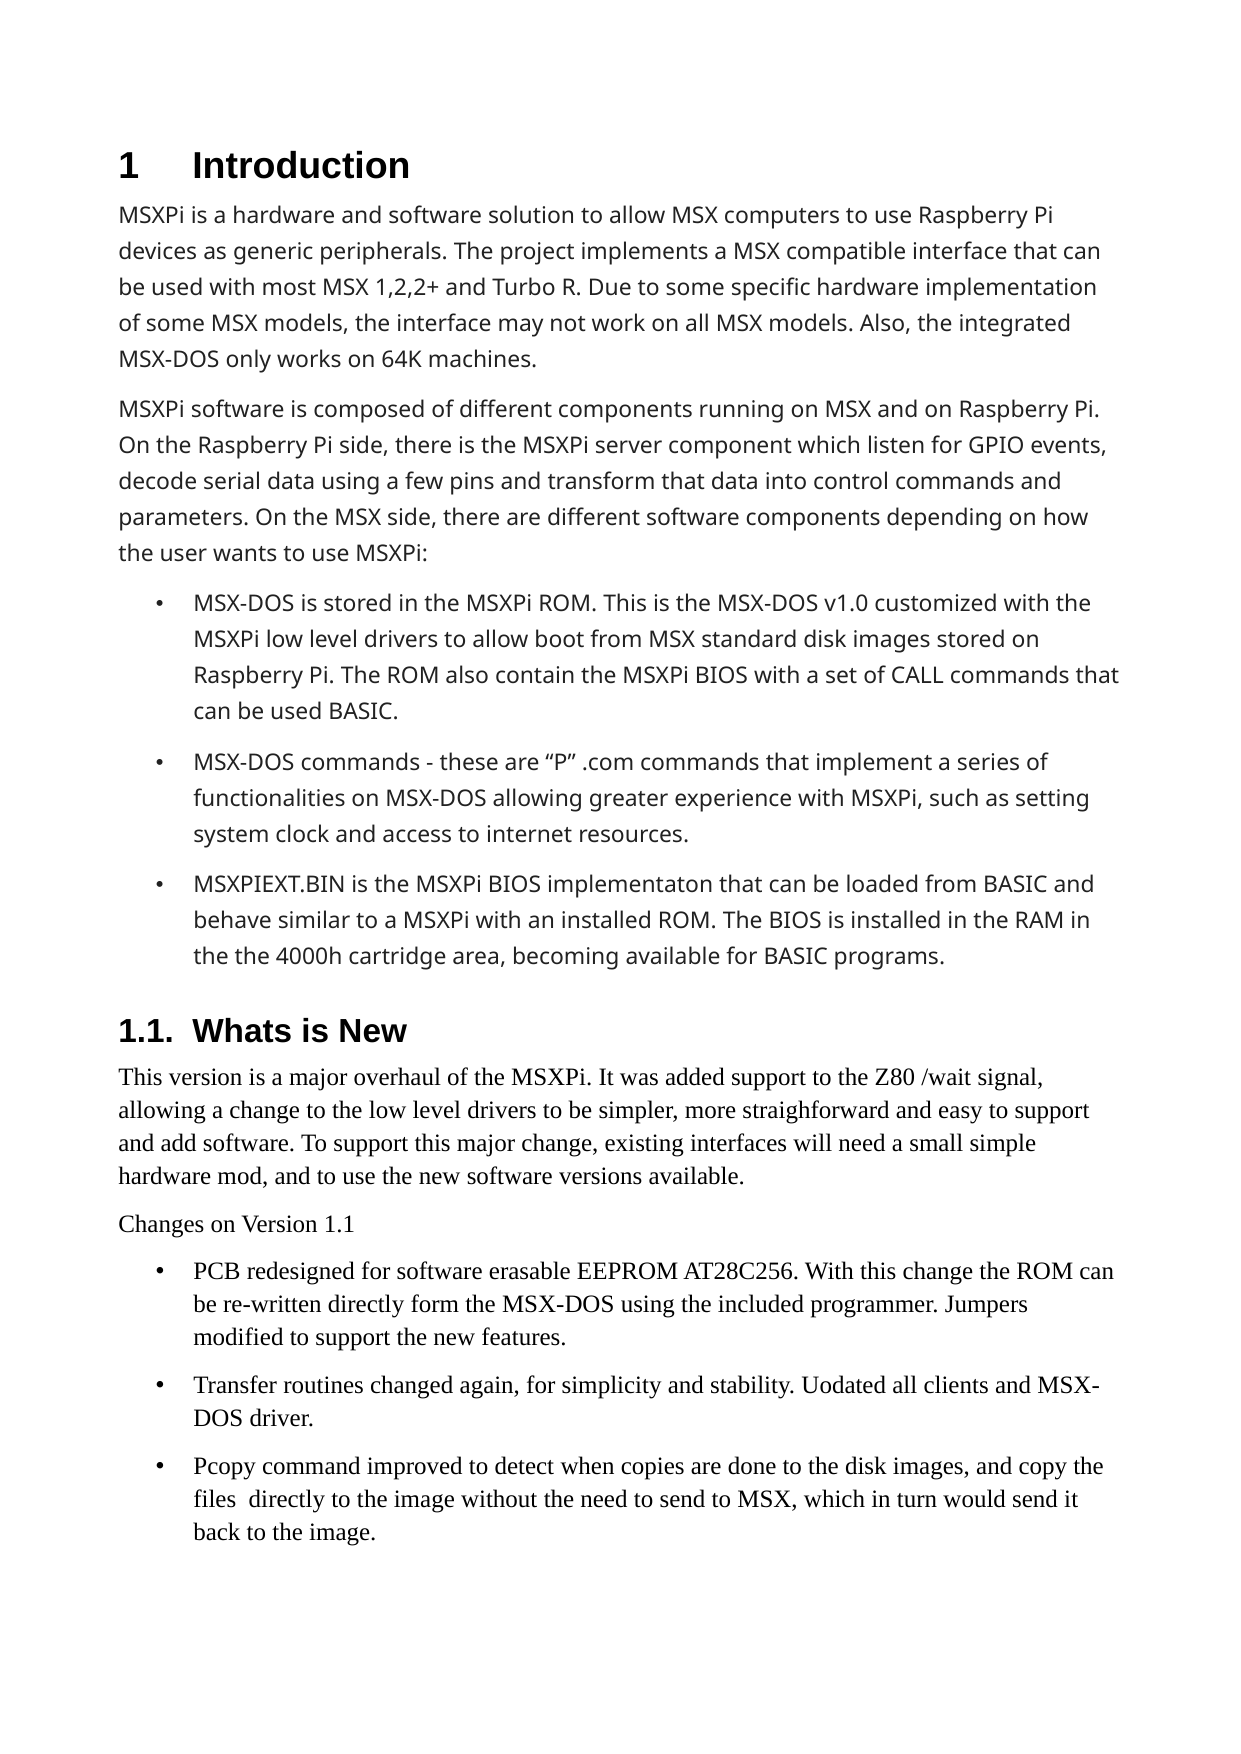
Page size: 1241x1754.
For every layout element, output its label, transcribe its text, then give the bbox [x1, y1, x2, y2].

subtitle Whats is New [118, 1011, 1122, 1050]
list MSXPIEXT.BIN is the MSXPi BIOS implementaton that can be loaded from BASIC and behave similar to a MSXPi with an installed ROM. The BIOS is installed in the RAM in the the 4000h cartridge area, becoming available for BASIC programs. [156, 868, 1122, 971]
text Changes on Version 1.1 [118, 1209, 1122, 1238]
list MSX-DOS commands - these are “P” .com commands that implement a series of functionalities on MSX-DOS allowing greater experience with MSXPi, such as setting system clock and access to internet resources. [156, 746, 1122, 849]
list Pcopy command improved to detect when copies are done to the disk images, and copy the files directly to the image without the need to send to MSX, which in turn would send it back to the image. [156, 1451, 1122, 1546]
text MSXPi is a hardware and software solution to allow MSX computers to use Raspberry Pi devices as generic peripherals. The project implements a MSX compatible interface that can be used with most MSX 1,2,2+ and Turbo R. Due to some specific hardware implementation of some MSX models, the interface may not work on all MSX models. Also, the integrated MSX-DOS only works on 64K machines. [118, 199, 1122, 374]
list MSX-DOS is stored in the MSXPi ROM. This is the MSX-DOS v1.0 customized with the MSXPi low level drivers to allow boot from MSX standard disk images stored on Raspberry Pi. The ROM also contain the MSXPi BIOS with a set of CALL commands that can be used BASIC. [156, 587, 1122, 726]
text MSXPi software is composed of different components running on MSX and on Raspberry Pi. On the Raspberry Pi side, there is the MSXPi server component which listen for GPIO events, decode serial data using a few pins and transform that data into control commands and parameters. On the MSX side, there are different software components depending on how the user wants to use MSXPi: [118, 393, 1122, 568]
list Transfer routines changed again, for simplicity and stability. Uodated all clients and MSX-DOS driver. [156, 1370, 1122, 1432]
list PCB redesigned for software erasable EEPROM AT28C256. With this change the ROM can be re-written directly form the MSX-DOS using the included programmer. Jumpers modified to support the new features. [156, 1256, 1122, 1351]
text This version is a major overhaul of the MSXPi. It was added support to the Z80 /wait signal, allowing a change to the low level drivers to be simpler, more straighforward and easy to support and add software. To support this major change, existing interfaces will need a small simple hardware mod, and to use the new software versions available. [118, 1062, 1122, 1190]
subtitle Introduction [118, 143, 1122, 186]
